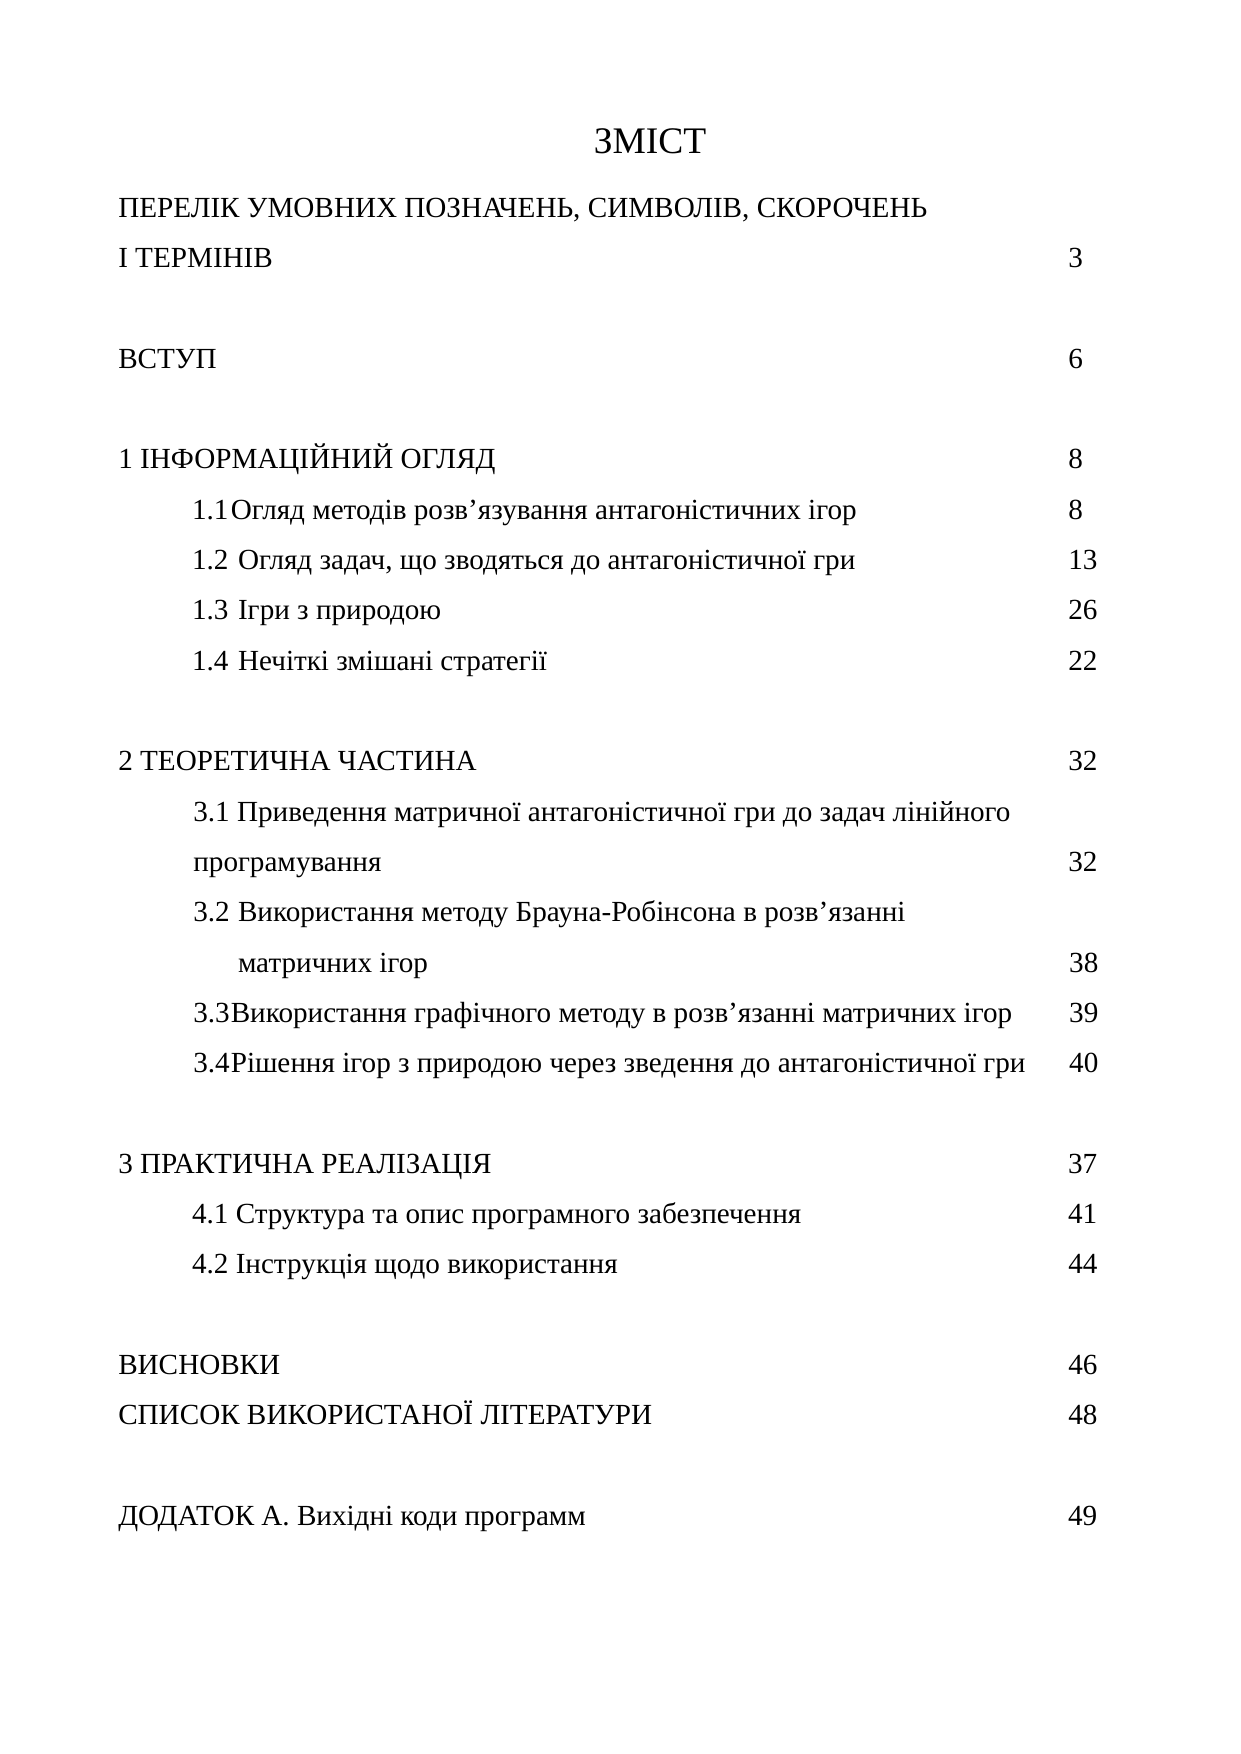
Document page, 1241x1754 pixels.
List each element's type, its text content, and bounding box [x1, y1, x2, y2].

text ВИСНОВКИ 46 [118, 1347, 1181, 1381]
text ПЕРЕЛІК УМОВНИХ ПОЗНАЧЕНЬ, СИМВОЛІВ, СКОРОЧЕНЬ [118, 190, 1181, 223]
list Огляд методів розв’язування антагоністичних ігор 8 [118, 492, 1181, 525]
list Рішення ігор з природою через зведення до антагоністичної гри 40 [193, 1045, 1181, 1079]
list Огляд задач, що зводяться до антагоністичної гри 13 [118, 542, 1181, 576]
list Нечіткі змішані стратегії 22 [118, 643, 1181, 676]
text 3.1 Приведення матричної антагоністичної гри до задач лінійного програмування 32 [193, 794, 1181, 878]
text ВСТУП 6 [118, 341, 1181, 374]
text 3 ПРАКТИЧНА РЕАЛІЗАЦІЯ 37 [118, 1146, 1181, 1179]
text СПИСОК ВИКОРИСТАНОЇ ЛІТЕРАТУРИ 48 [118, 1397, 1181, 1431]
text 2 ТЕОРЕТИЧНА ЧАСТИНА 32 [118, 743, 1181, 777]
text 4.1 Структура та опис програмного забезпечення 41 [118, 1196, 1181, 1230]
list Використання графічного методу в розв’язанні матричних ігор 39 [193, 995, 1181, 1028]
text 4.2 Інструкція щодо використання 44 [118, 1247, 1181, 1280]
list Ігри з природою 26 [118, 592, 1181, 626]
text ДОДАТОК А. Вихідні коди программ 49 [118, 1498, 1181, 1532]
text І ТЕРМІНІВ 3 [118, 240, 1181, 274]
subtitle ЗМІСТ [118, 118, 1181, 161]
list Використання методу Брауна-Робінсона в розв’язанні матричних ігор 38 [193, 894, 1181, 978]
text 1 ІНФОРМАЦІЙНИЙ ОГЛЯД 8 [118, 442, 1181, 475]
